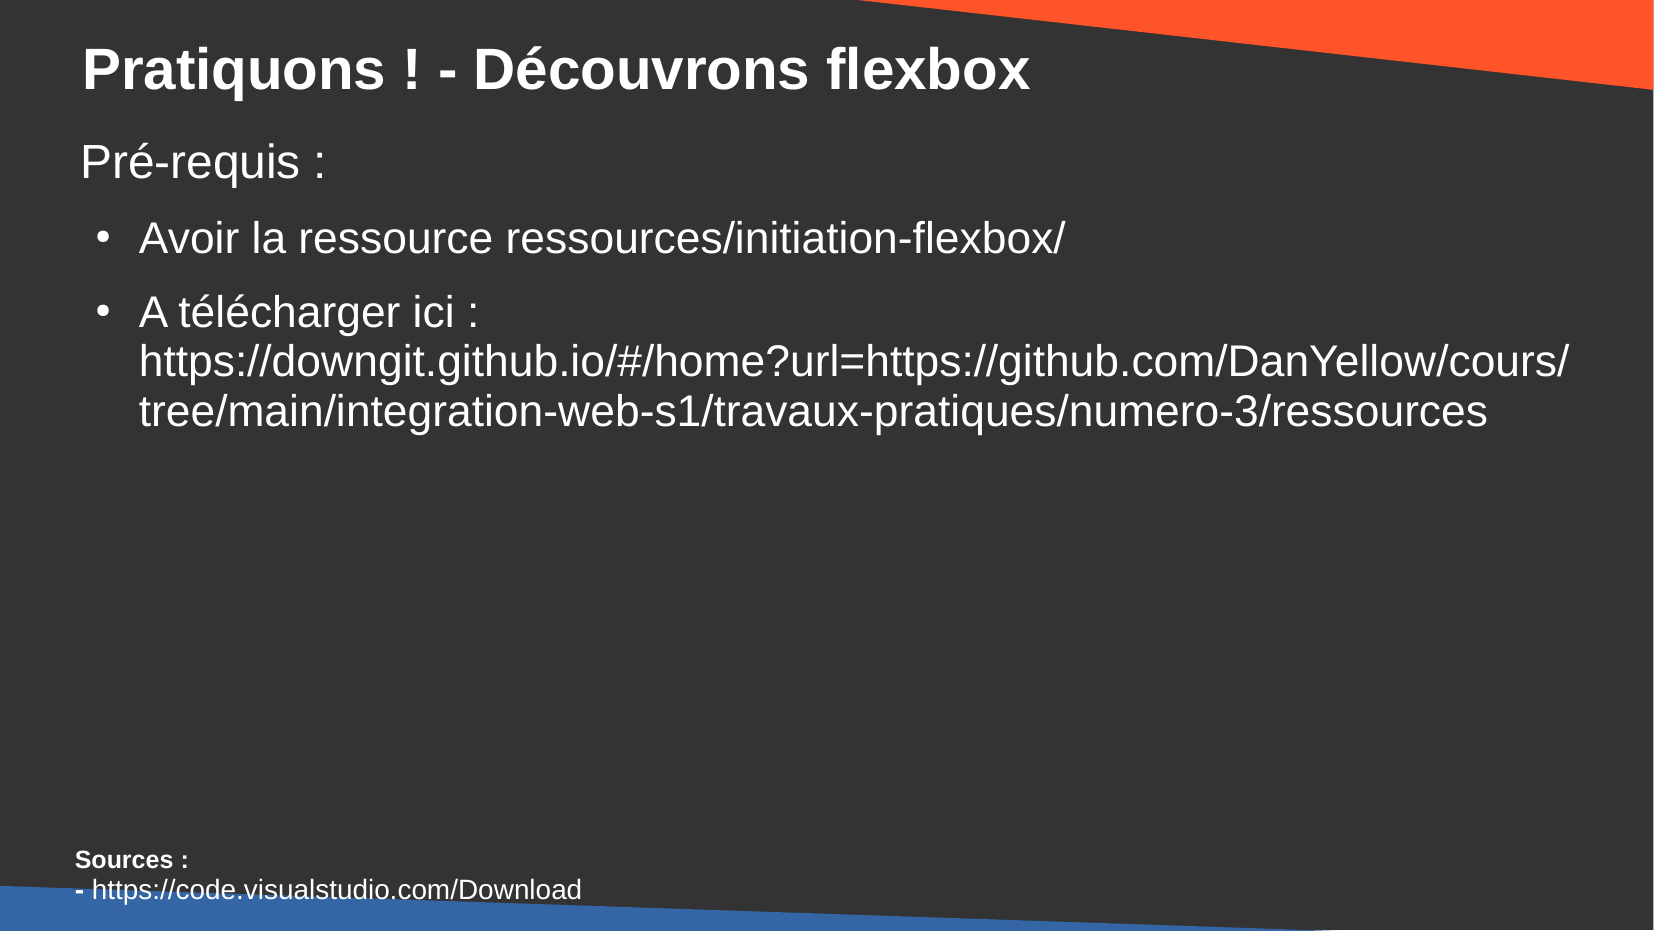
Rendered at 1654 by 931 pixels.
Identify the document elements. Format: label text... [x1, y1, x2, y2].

text_box Sources : - https://code.visualstudio.com/Download [60, 838, 1146, 928]
text_box [858, 0, 1654, 90]
title Pratiquons ! - Découvrons flexbox [82, 37, 1571, 114]
list Pré-requis : Avoir la ressource ressources/initiation-flexbox/ A télécharger ici : https://downgit.github.io/#/home?url=https://github.com/DanYellow/cours/tree/main/integration-web-s1/travaux-pratiques/numero-3/ressources [80, 135, 1620, 473]
text_box [0, 885, 1337, 931]
